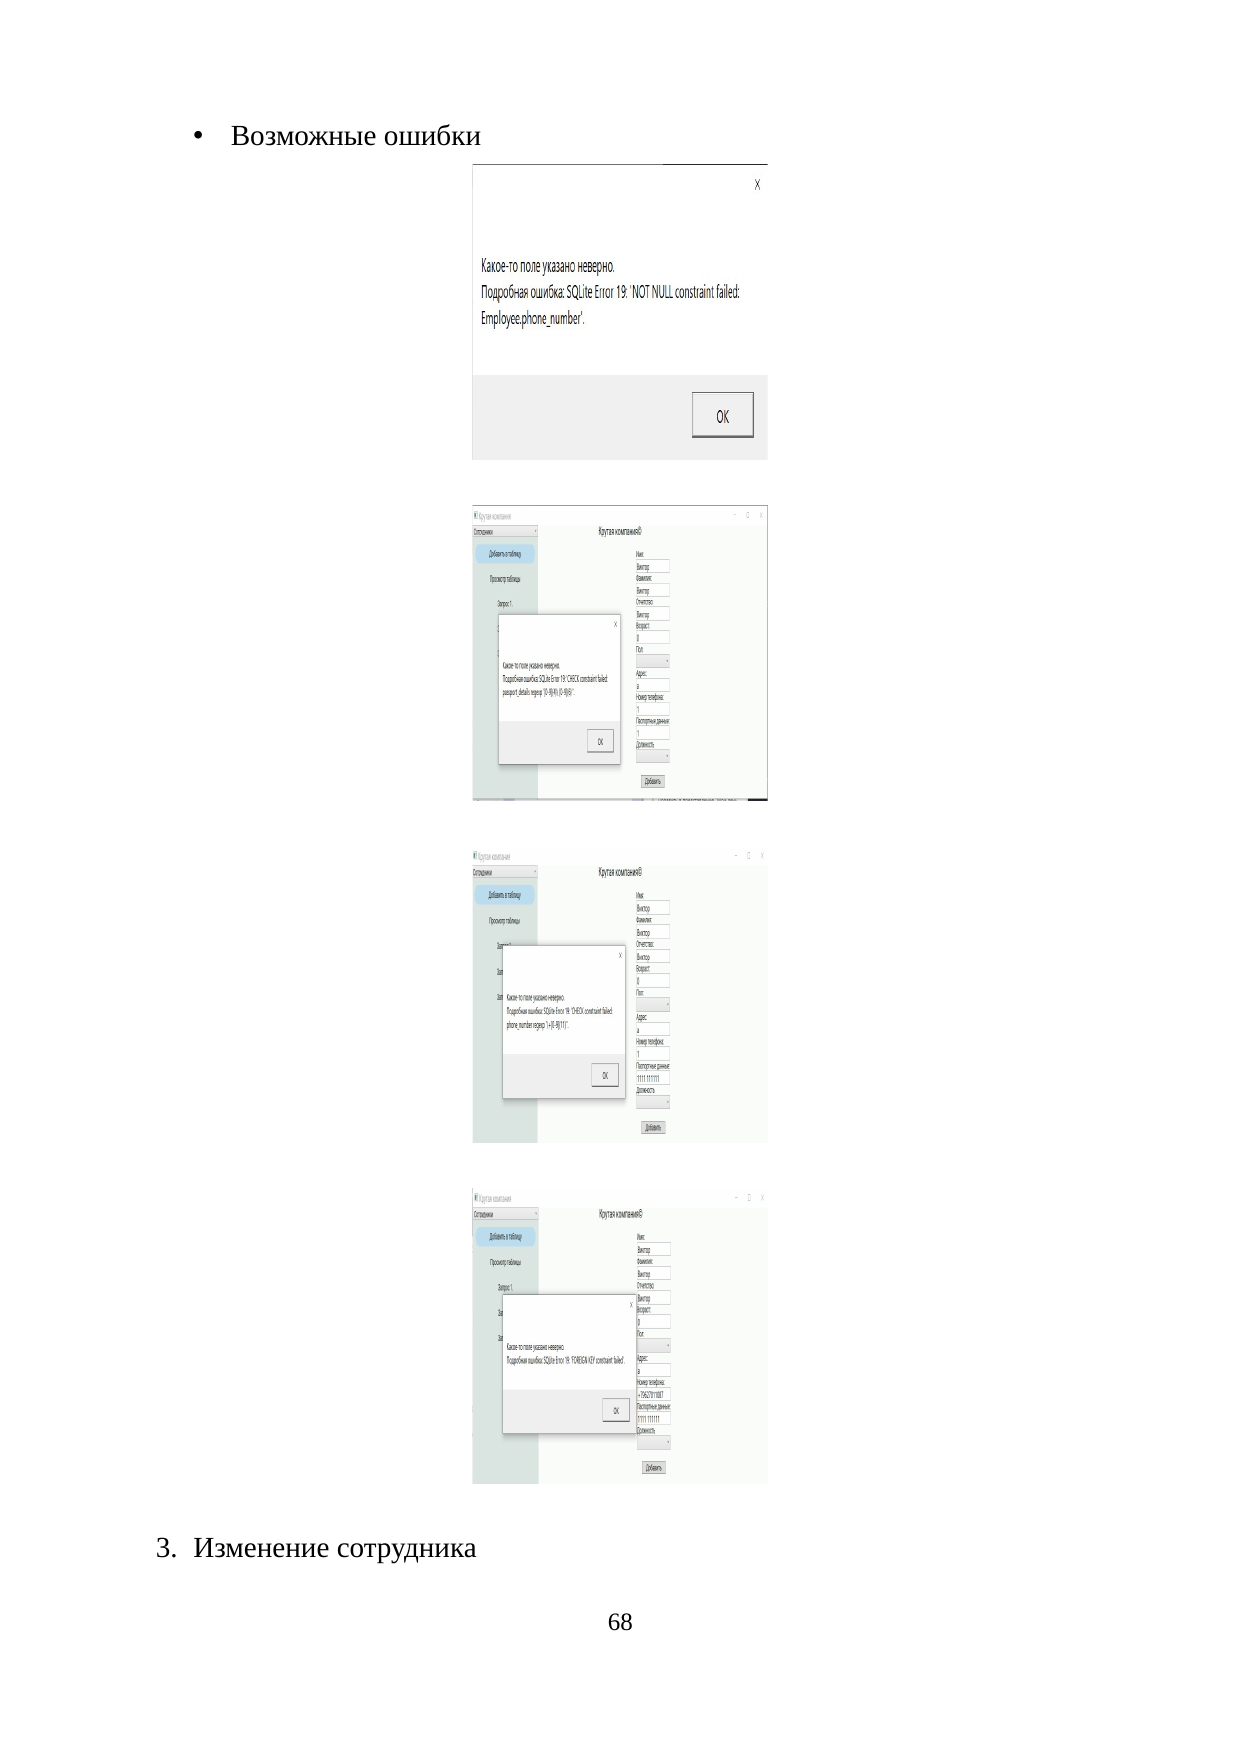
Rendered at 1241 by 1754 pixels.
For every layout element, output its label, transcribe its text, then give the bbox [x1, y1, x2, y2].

list Возможные ошибки [193, 118, 1122, 152]
list Изменение сотрудника [156, 1530, 1122, 1563]
